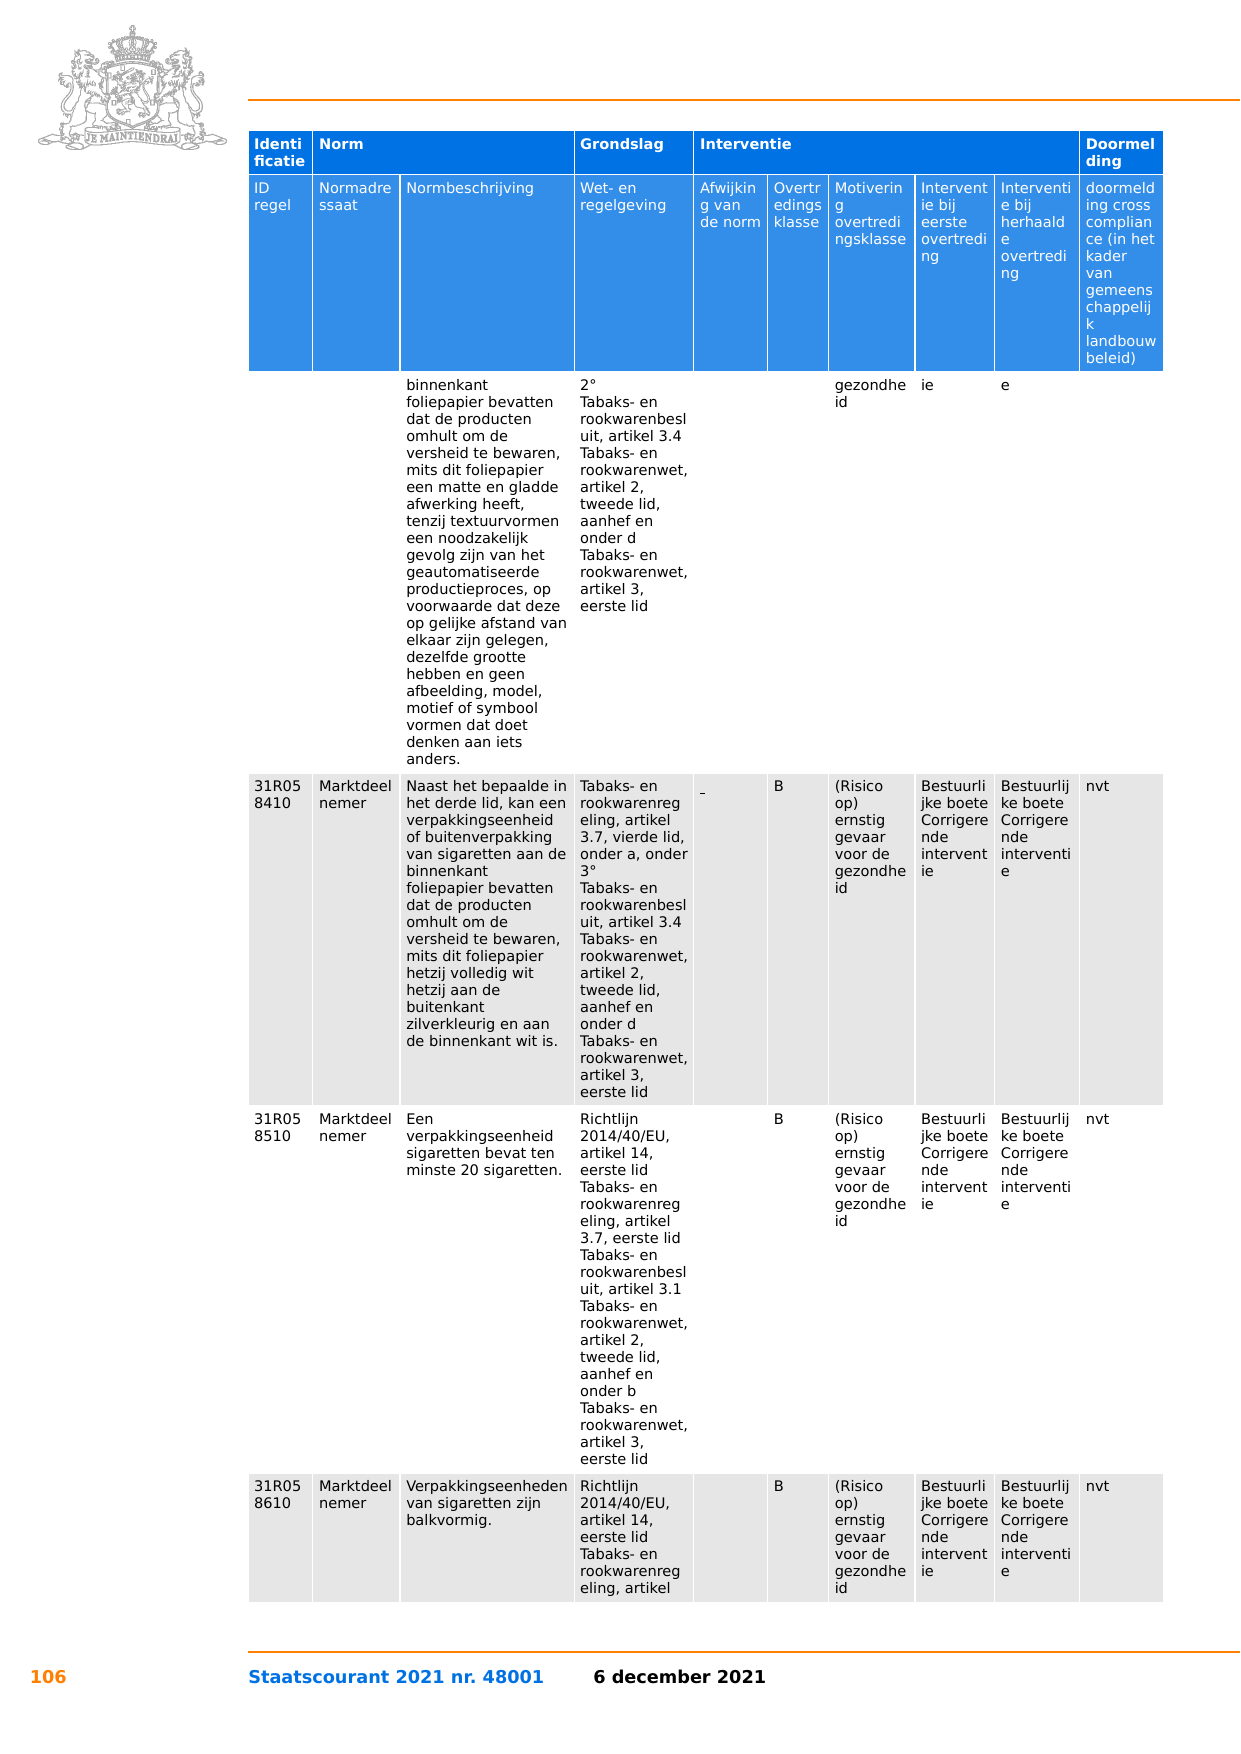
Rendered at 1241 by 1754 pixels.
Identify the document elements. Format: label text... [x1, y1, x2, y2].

table_cell B [768, 774, 828, 1105]
table_cell B [768, 1474, 828, 1602]
table_cell Richtlijn 2014/40/EU, artikel 14, eerste lid Tabaks- en rookwarenregeling, artikel 3.7, eerste lid Tabaks- en rookwarenbesluit, artikel 3.1 Tabaks- en rookwarenwet, artikel 2, tweede lid, aanhef en onder b Tabaks- en rookwarenwet, artikel 3, eerste lid [575, 1106, 693, 1472]
table_cell Verpakkingseenheden van sigaretten zijn balkvormig. [401, 1474, 574, 1602]
table_cell [313, 373, 399, 772]
table_cell Tabaks- en rookwarenregeling, artikel 3.7, vierde lid, onder a, onder 3° Tabaks- en rookwarenbesluit, artikel 3.4 Tabaks- en rookwarenwet, artikel 2, tweede lid, aanhef en onder d Tabaks- en rookwarenwet, artikel 3, eerste lid [575, 774, 693, 1105]
table_cell Normbeschrijving [401, 175, 574, 371]
table_cell Afwijking van de norm [694, 175, 767, 371]
table_cell Een verpakkingseenheid sigaretten bevat ten minste 20 sigaretten. [401, 1106, 574, 1472]
table_cell [694, 1474, 767, 1602]
table_cell nvt [1080, 774, 1163, 1105]
table_cell Marktdeelnemer [313, 1474, 399, 1602]
table_cell Motivering overtredingsklasse [829, 175, 914, 371]
table_cell 2° Tabaks- en rookwarenbesluit, artikel 3.4 Tabaks- en rookwarenwet, artikel 2, tweede lid, aanhef en onder d Tabaks- en rookwarenwet, artikel 3, eerste lid [575, 373, 693, 772]
table_cell B [768, 1106, 828, 1472]
table_cell (Risico op) ernstig gevaar voor de gezondheid [829, 1106, 914, 1472]
table_cell e [995, 373, 1079, 772]
table_cell binnenkant foliepapier bevatten dat de producten omhult om de versheid te bewaren, mits dit foliepapier een matte en gladde afwerking heeft, tenzij textuurvormen een noodzakelijk gevolg zijn van het geautomatiseerde productieproces, op voorwaarde dat deze op gelijke afstand van elkaar zijn gelegen, dezelfde grootte hebben en geen afbeelding, model, motief of symbool vormen dat doet denken aan iets anders. [401, 373, 574, 772]
table_cell Naast het bepaalde in het derde lid, kan een verpakkingseenheid of buitenverpakking van sigaretten aan de binnenkant foliepapier bevatten dat de producten omhult om de versheid te bewaren, mits dit foliepapier hetzij volledig wit hetzij aan de buitenkant zilverkleurig en aan de binnenkant wit is. [401, 774, 574, 1105]
table_header Doormelding [1080, 131, 1163, 174]
table_cell (Risico op) ernstig gevaar voor de gezondheid [829, 774, 914, 1105]
table_cell Marktdeelnemer [313, 774, 399, 1105]
table_cell Bestuurlijke boete Corrigerende interventie [995, 1474, 1079, 1602]
table_cell gezondheid [829, 373, 914, 772]
table_cell 31R058410 [249, 774, 312, 1105]
table_cell [1080, 373, 1163, 772]
table_cell [694, 1106, 767, 1472]
table_cell Bestuurlijke boete Corrigerende interventie [916, 1474, 994, 1602]
table_cell ie [916, 373, 994, 772]
table_cell Bestuurlijke boete Corrigerende interventie [916, 1106, 994, 1472]
table_cell Interventie bij herhaalde overtreding [995, 175, 1079, 371]
table_cell Richtlijn 2014/40/EU, artikel 14, eerste lid Tabaks- en rookwarenregeling, artikel [575, 1474, 693, 1602]
table_header Grondslag [575, 131, 693, 174]
table_cell Overtredingsklasse [768, 175, 828, 371]
table_cell 31R058610 [249, 1474, 312, 1602]
table_cell Bestuurlijke boete Corrigerende interventie [916, 774, 994, 1105]
table_cell [694, 373, 767, 772]
table_cell [694, 774, 767, 1105]
table_cell Wet- en regelgeving [575, 175, 693, 371]
table_cell nvt [1080, 1474, 1163, 1602]
table_cell [249, 373, 312, 772]
table_cell ID regel [249, 175, 312, 371]
table_cell Bestuurlijke boete Corrigerende interventie [995, 1106, 1079, 1472]
table_cell Bestuurlijke boete Corrigerende interventie [995, 774, 1079, 1105]
table_cell 31R058510 [249, 1106, 312, 1472]
table_cell Normadressaat [313, 175, 399, 371]
table_header Norm [313, 131, 574, 174]
table_cell [768, 373, 828, 772]
table_cell doormelding cross compliance (in het kader van gemeenschappelijk landbouwbeleid) [1080, 175, 1163, 371]
table_cell Marktdeelnemer [313, 1106, 399, 1472]
table_header Interventie [694, 131, 1079, 174]
table_cell (Risico op) ernstig gevaar voor de gezondheid [829, 1474, 914, 1602]
table_cell Interventie bij eerste overtreding [916, 175, 994, 371]
table_cell nvt [1080, 1106, 1163, 1472]
picture [38, 25, 227, 150]
table_header Identificatie [249, 131, 312, 174]
